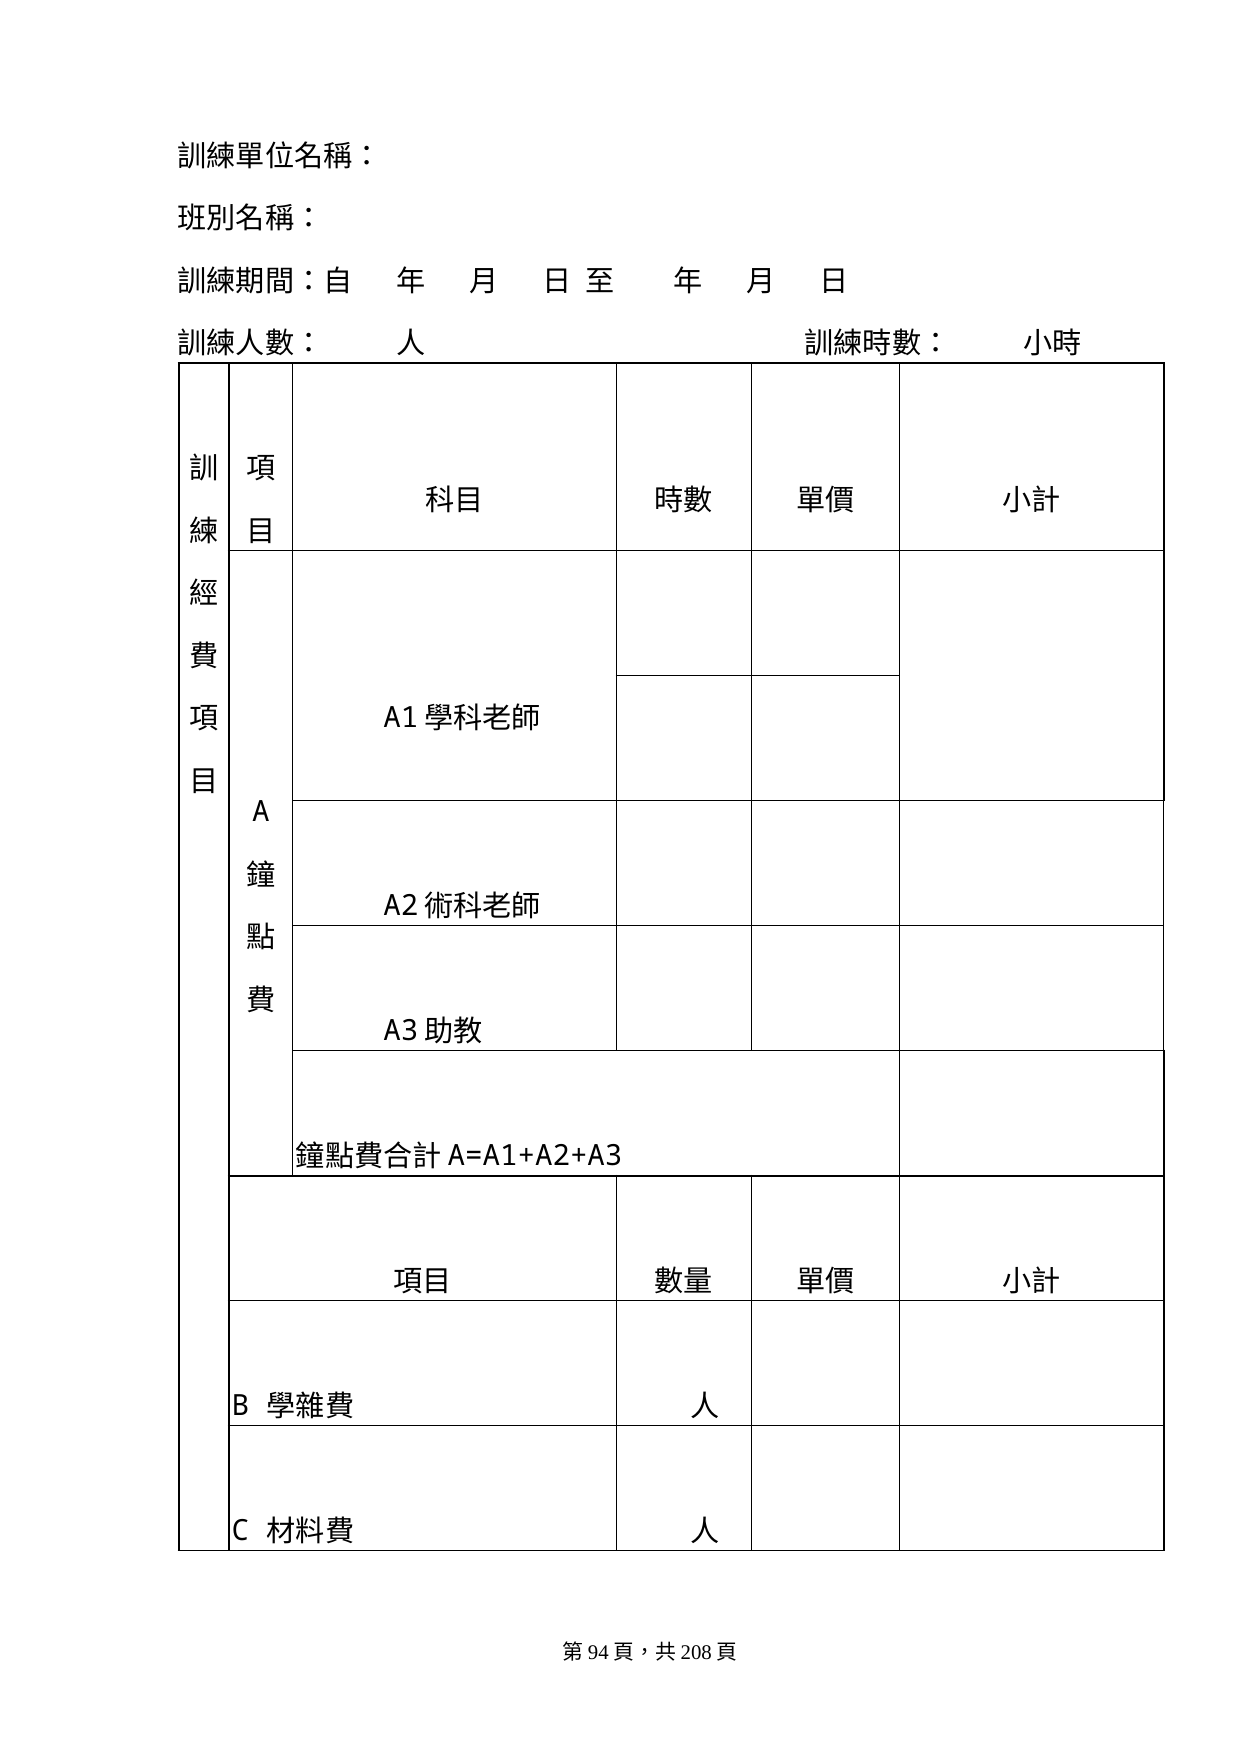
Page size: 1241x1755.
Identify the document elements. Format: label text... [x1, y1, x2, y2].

table_cell [617, 676, 751, 799]
table_cell [900, 801, 1163, 924]
table_header 時數 [617, 364, 751, 549]
table_cell [752, 1301, 899, 1424]
table_cell 單價 [752, 1177, 899, 1299]
table_header 訓練經費項目 [180, 364, 228, 1549]
table_cell [752, 926, 899, 1049]
table_cell C 材料費 [230, 1426, 616, 1549]
table_cell A1學科老師 [293, 551, 616, 799]
table_header 科目 [293, 364, 616, 549]
table_cell A3助教 [293, 926, 616, 1049]
table_cell [617, 926, 751, 1049]
table_header 項目 [230, 364, 292, 549]
table_cell [617, 801, 751, 924]
table_cell [752, 801, 899, 924]
table_cell B 學雜費 [230, 1301, 616, 1424]
table_header 單價 [752, 364, 899, 549]
table_cell 鐘點費合計A=A1+A2+A3 [293, 1051, 899, 1174]
text 訓練期間：自 年 月 日 至 年 月 日 [177, 237, 1122, 299]
table_cell 人 [617, 1301, 751, 1424]
table_cell [617, 551, 751, 674]
text 訓練人數： 人 訓練時數： 小時 [177, 299, 1122, 362]
text 訓練單位名稱： [177, 112, 1122, 174]
table_cell 項目 [230, 1177, 616, 1299]
table_cell A 鐘點費 [230, 551, 292, 1174]
table_cell [752, 676, 899, 799]
table_cell [900, 926, 1163, 1049]
text 班別名稱： [177, 174, 1122, 237]
table_cell [900, 1051, 1163, 1174]
table_header 小計 [900, 364, 1163, 549]
table_cell [900, 1426, 1163, 1549]
table_cell A2術科老師 [293, 801, 616, 924]
table_cell 小計 [900, 1177, 1163, 1299]
table_cell 人 [617, 1426, 751, 1549]
table_cell [900, 551, 1163, 799]
table_cell [900, 1301, 1163, 1424]
table_cell 數量 [617, 1177, 751, 1299]
table_cell [752, 1426, 899, 1549]
table_cell [752, 551, 899, 674]
